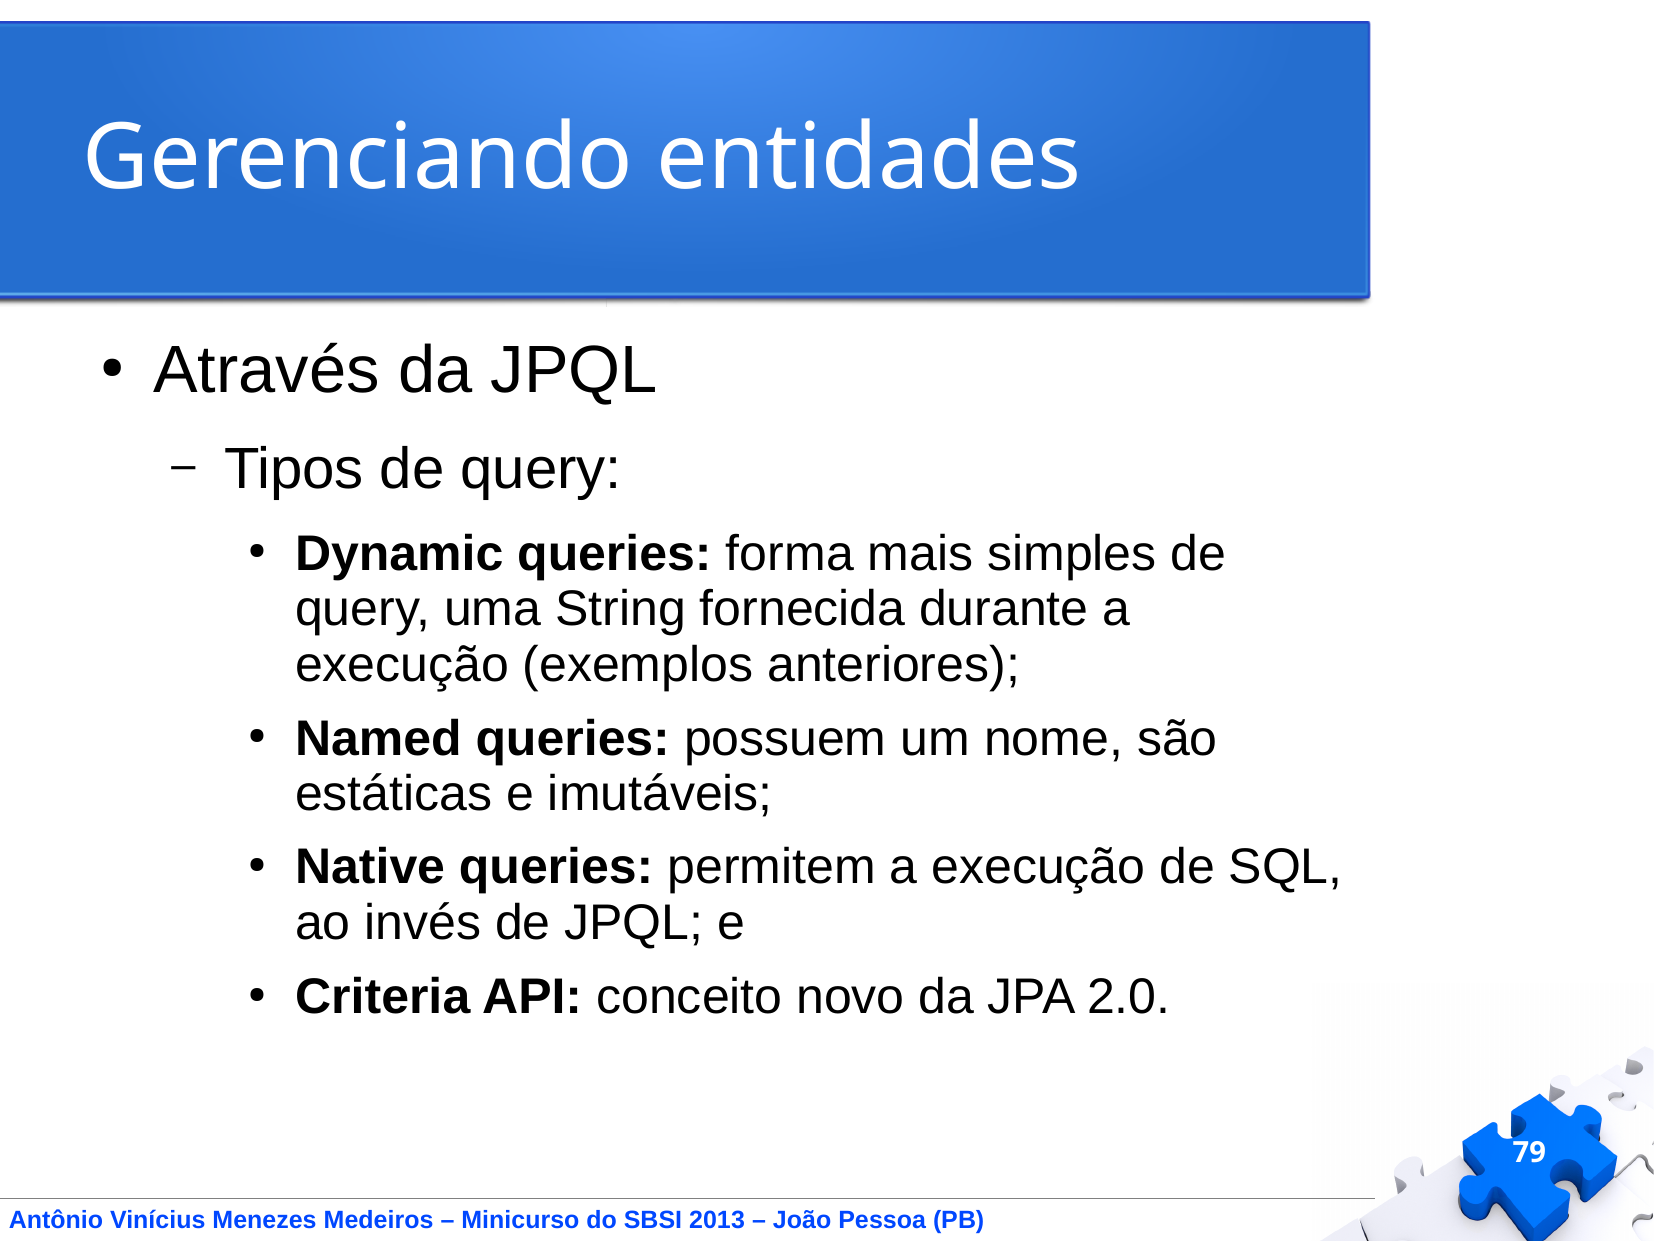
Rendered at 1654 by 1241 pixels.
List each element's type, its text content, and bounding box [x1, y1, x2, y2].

title Gerenciando entidades [82, 49, 1323, 257]
picture [1311, 983, 1654, 1241]
picture [0, 21, 1375, 307]
list Através da JPQL Tipos de query: Dynamic queries: forma mais simples de query, uma String fornecida durante a execução (exemplos anteriores); Named queries: possuem um nome, são estáticas e imutáveis; Native queries: permitem a execução de SQL, ao invés de JPQL; e Criteria API: conceito novo da JPA 2.0. [82, 332, 1356, 1052]
